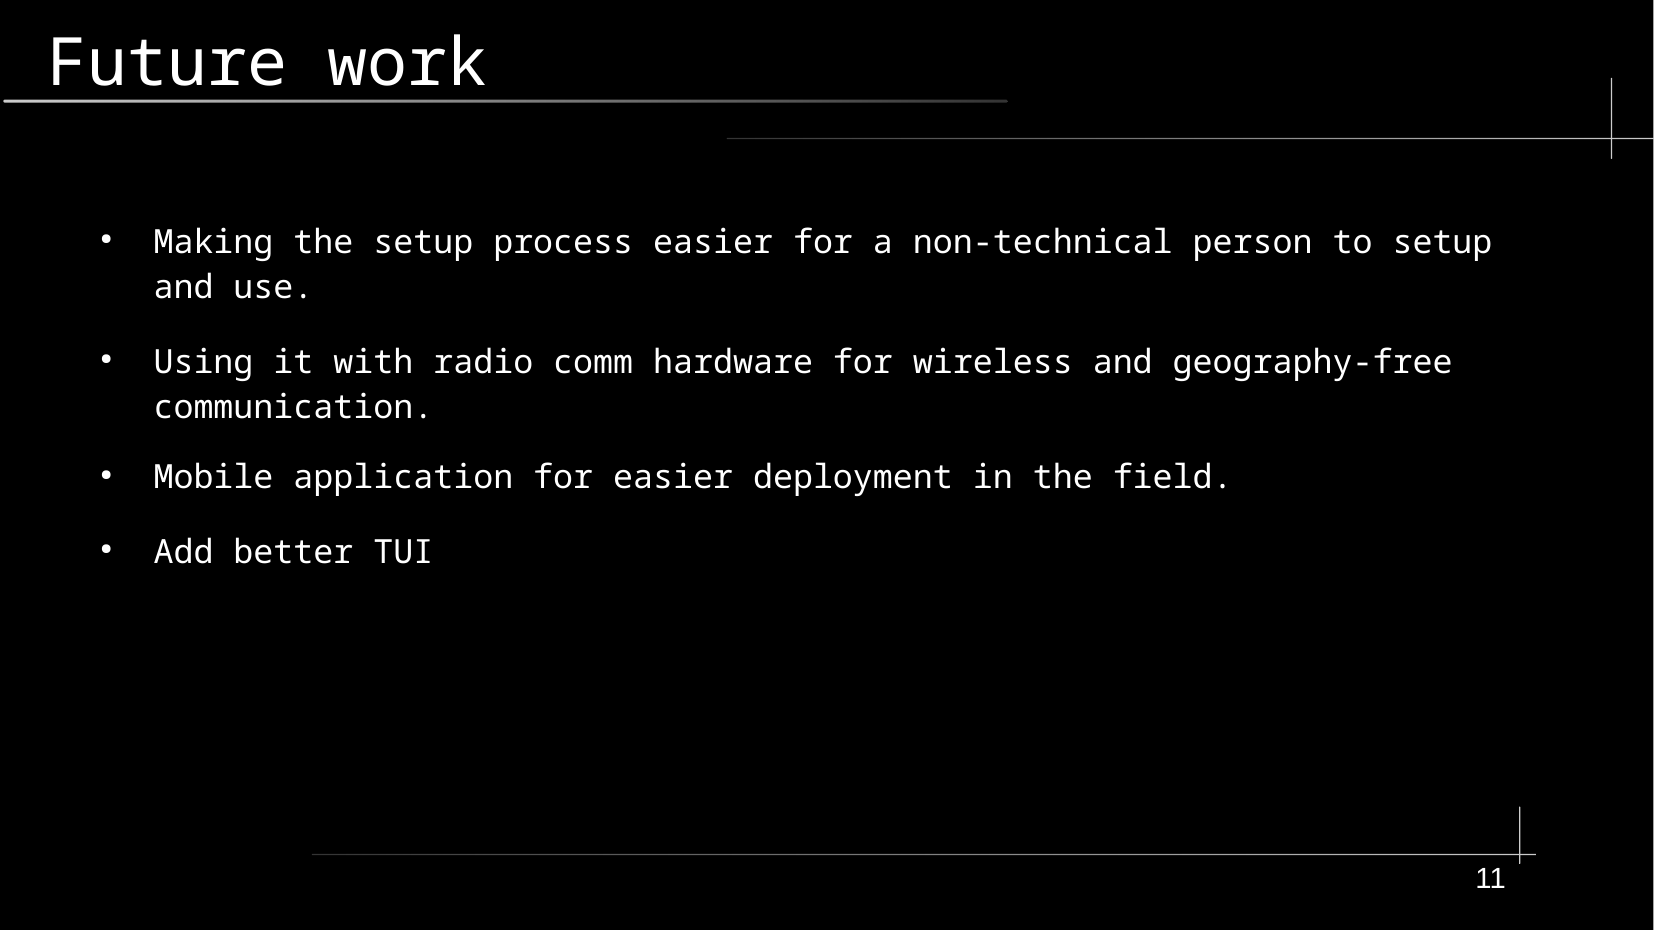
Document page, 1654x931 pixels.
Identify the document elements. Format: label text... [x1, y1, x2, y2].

list Making the setup process easier for a non-technical person to setup and use. Using it with radio comm hardware for wireless and geography-free communication. Mobile application for easier deployment in the field. Add better TUI [82, 217, 1571, 758]
title Future work [47, 6, 1613, 113]
